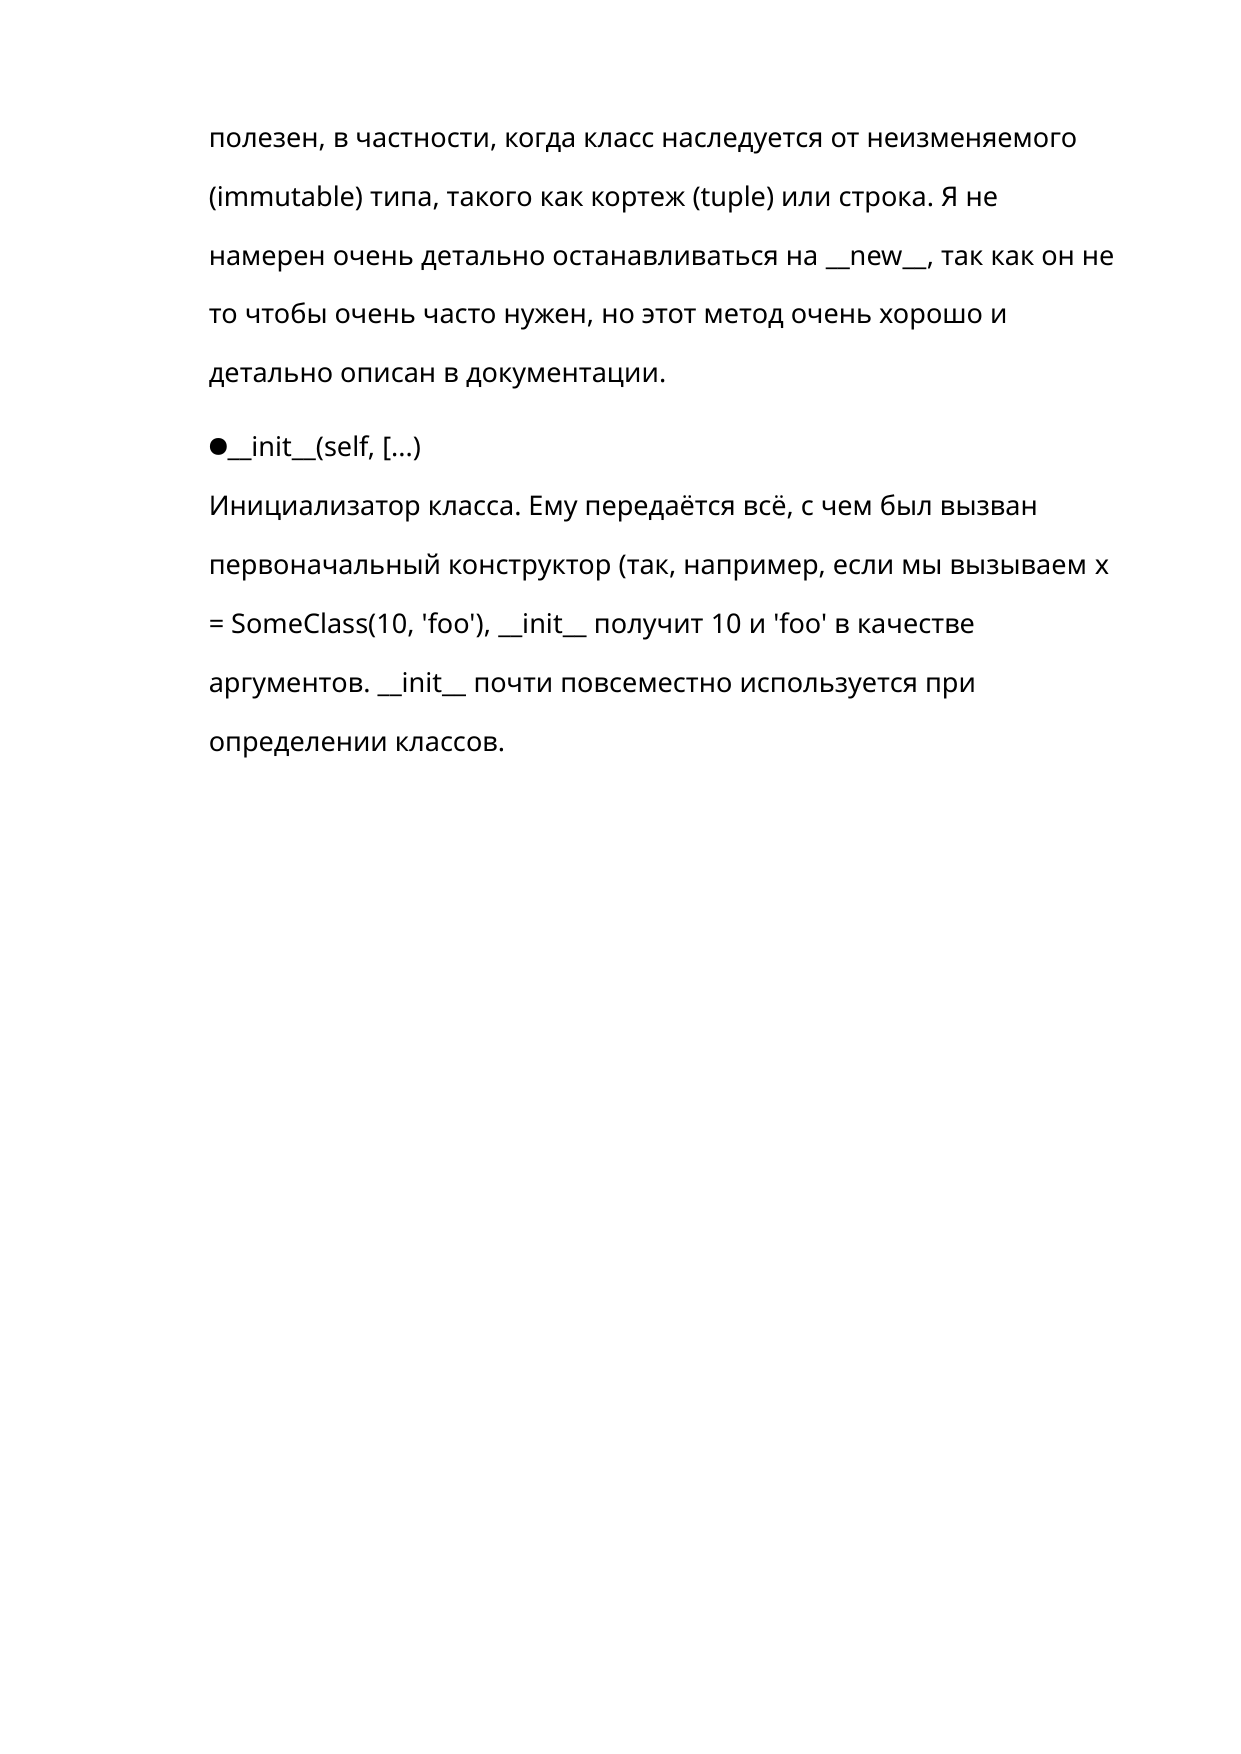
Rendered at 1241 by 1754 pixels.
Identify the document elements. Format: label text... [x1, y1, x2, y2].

list полезен, в частности, когда класс наследуется от неизменяемого (immutable) типа, такого как кортеж (tuple) или строка. Я не намерен очень детально останавливаться на __new__, так как он не то чтобы очень часто нужен, но этот метод очень хорошо и детально описан в документации. [134, 118, 1121, 391]
list __init__(self, [...) Инициализатор класса. Ему передаётся всё, с чем был вызван первоначальный конструктор (так, например, если мы вызываем x = SomeClass(10, 'foo'), __init__ получит 10 и 'foo' в качестве аргументов. __init__ почти повсеместно используется при определении классов. [134, 428, 1121, 759]
